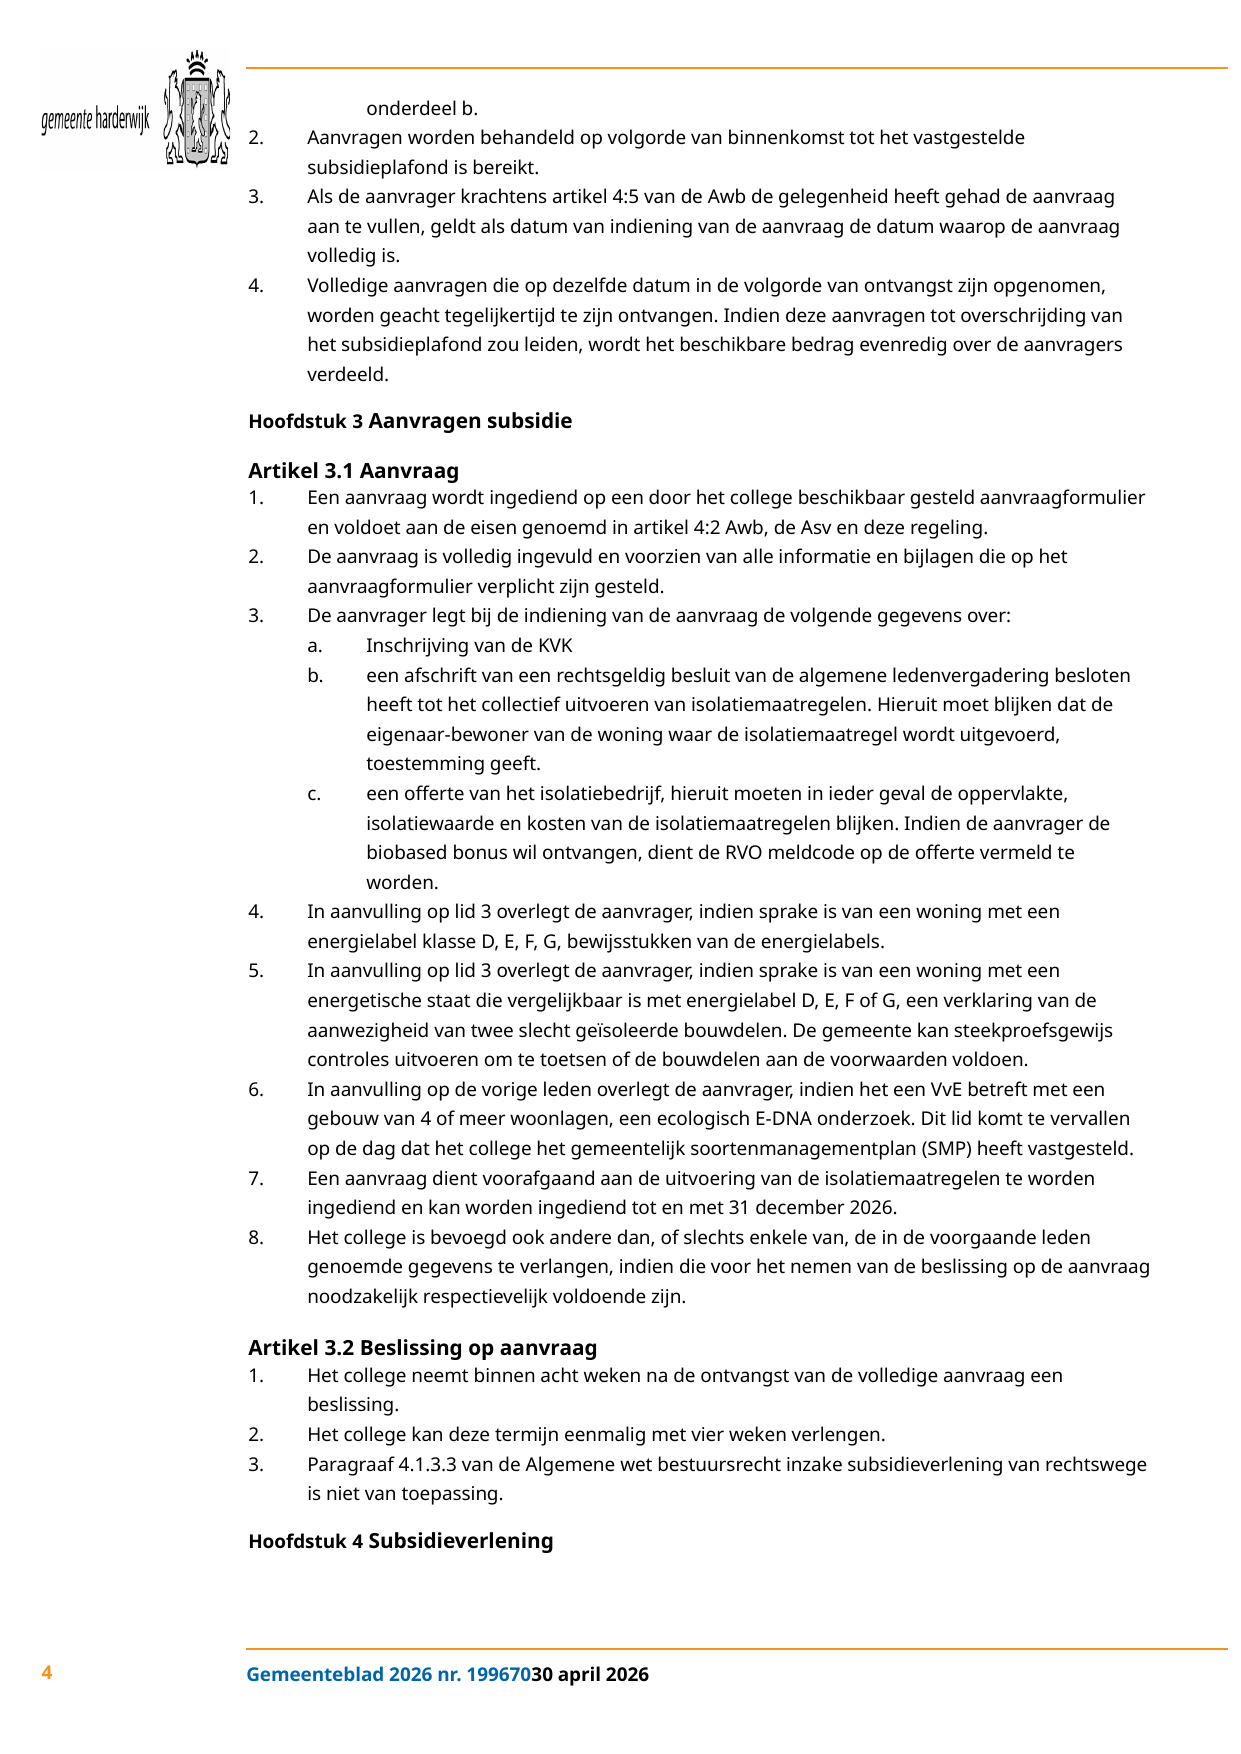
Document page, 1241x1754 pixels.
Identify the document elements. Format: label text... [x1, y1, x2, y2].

text Artikel 3.2 Beslissing op aanvraag [248, 1333, 1152, 1362]
list Paragraaf 4.1.3.3 van de Algemene wet bestuursrecht inzake subsidieverlening van rechtswege is niet van toepassing. [248, 1451, 1152, 1506]
picture [41, 47, 231, 172]
text Hoofdstuk 3 Aanvragen subsidie [248, 407, 1152, 435]
list Het college is bevoegd ook andere dan, of slechts enkele van, de in de voorgaande leden genoemde gegevens te verlangen, indien die voor het nemen van de beslissing op de aanvraag noodzakelijk respectievelijk voldoende zijn. [248, 1224, 1152, 1309]
list een afschrift van een rechtsgeldig besluit van de algemene ledenvergadering besloten heeft tot het collectief uitvoeren van isolatiemaatregelen. Hieruit moet blijken dat de eigenaar-bewoner van de woning waar de isolatiemaatregel wordt uitgevoerd, toestemming geeft. [307, 662, 1152, 776]
list Volledige aanvragen die op dezelfde datum in de volgorde van ontvangst zijn opgenomen, worden geacht tegelijkertijd te zijn ontvangen. Indien deze aanvragen tot overschrijding van het subsidieplafond zou leiden, wordt het beschikbare bedrag evenredig over de aanvragers verdeeld. [248, 272, 1152, 387]
list Een aanvraag wordt ingediend op een door het college beschikbaar gesteld aanvraagformulier en voldoet aan de eisen genoemd in artikel 4:2 Awb, de Asv en deze regeling. [248, 484, 1152, 540]
list In aanvulling op de vorige leden overlegt de aanvrager, indien het een VvE betreft met een gebouw van 4 of meer woonlagen, een ecologisch E-DNA onderzoek. Dit lid komt te vervallen op de dag dat het college het gemeentelijk soortenmanagementplan (SMP) heeft vastgesteld. [248, 1076, 1152, 1161]
list In aanvulling op lid 3 overlegt de aanvrager, indien sprake is van een woning met een energielabel klasse D, E, F, G, bewijsstukken van de energielabels. [248, 898, 1152, 954]
list De aanvrager legt bij de indiening van de aanvraag de volgende gegevens over: [248, 603, 1152, 628]
text Hoofdstuk 4 Subsidieverlening [248, 1526, 1152, 1554]
list Inschrijving van de KVK [307, 632, 1152, 658]
list Als de aanvrager krachtens artikel 4:5 van de Awb de gelegenheid heeft gehad de aanvraag aan te vullen, geldt als datum van indiening van de aanvraag de datum waarop de aanvraag volledig is. [248, 183, 1152, 268]
text Artikel 3.1 Aanvraag [248, 456, 1152, 484]
list een offerte van het isolatiebedrijf, hieruit moeten in ieder geval de oppervlakte, isolatiewaarde en kosten van de isolatiemaatregelen blijken. Indien de aanvrager de biobased bonus wil ontvangen, dient de RVO meldcode op de offerte vermeld te worden. [307, 780, 1152, 895]
list Aanvragen worden behandeld op volgorde van binnenkomst tot het vastgestelde subsidieplafond is bereikt. [248, 124, 1152, 180]
list Een aanvraag dient voorafgaand aan de uitvoering van de isolatiemaatregelen te worden ingediend en kan worden ingediend tot en met 31 december 2026. [248, 1165, 1152, 1220]
list onderdeel b. [307, 95, 1152, 121]
list De aanvraag is volledig ingevuld en voorzien van alle informatie en bijlagen die op het aanvraagformulier verplicht zijn gesteld. [248, 543, 1152, 599]
list In aanvulling op lid 3 overlegt de aanvrager, indien sprake is van een woning met een energetische staat die vergelijkbaar is met energielabel D, E, F of G, een verklaring van de aanwezigheid van twee slecht geïsoleerde bouwdelen. De gemeente kan steekproefsgewijs controles uitvoeren om te toetsen of de bouwdelen aan de voorwaarden voldoen. [248, 958, 1152, 1072]
list Het college neemt binnen acht weken na de ontvangst van de volledige aanvraag een beslissing. [248, 1362, 1152, 1417]
list Het college kan deze termijn eenmalig met vier weken verlengen. [248, 1421, 1152, 1447]
